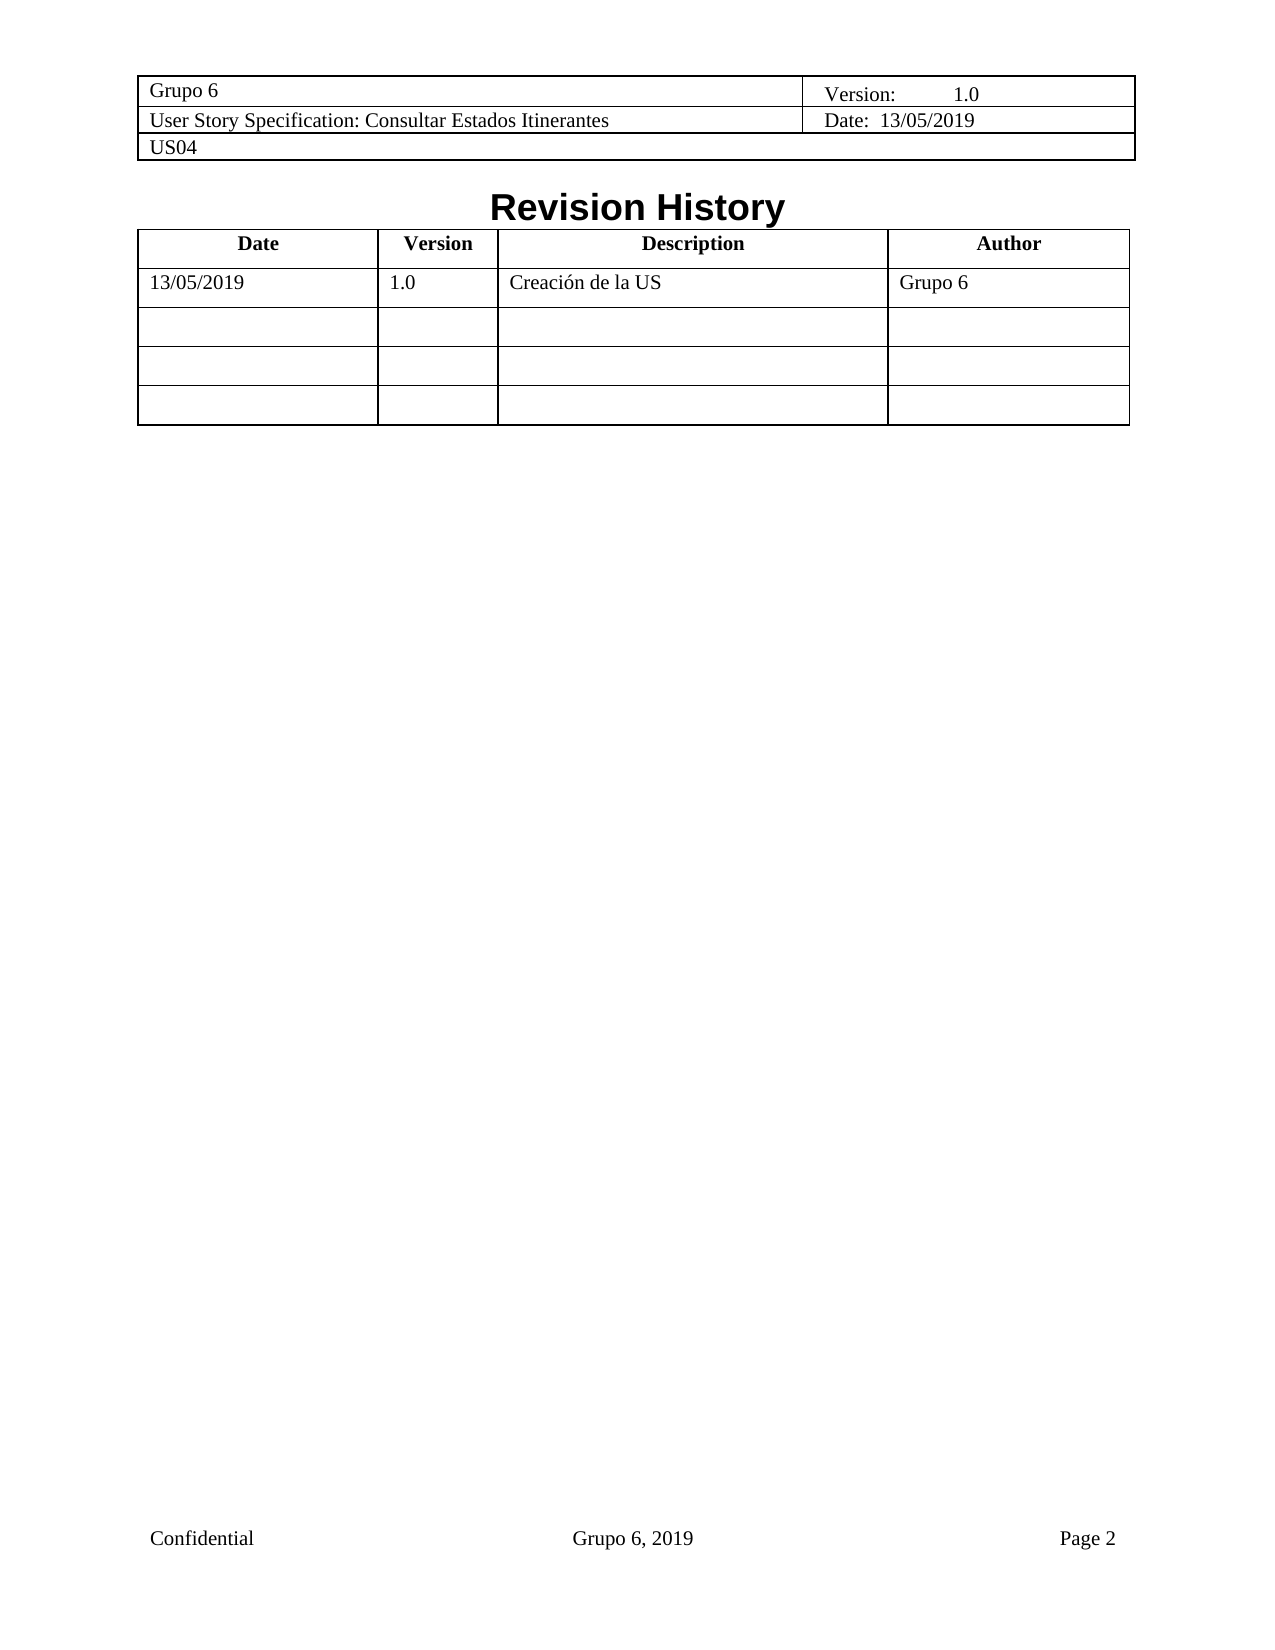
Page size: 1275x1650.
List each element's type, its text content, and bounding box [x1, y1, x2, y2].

subtitle Revision History [150, 185, 1125, 228]
table_cell [379, 386, 497, 424]
table_cell Grupo 6 [889, 269, 1129, 307]
table_cell 13/05/2019 [139, 269, 377, 307]
table_cell 1.0 [379, 269, 497, 307]
table_cell [139, 347, 377, 385]
table_cell Creación de la US [499, 269, 887, 307]
table_cell [889, 386, 1129, 424]
table_cell [499, 386, 887, 424]
table_cell [499, 347, 887, 385]
table_header Author [889, 230, 1129, 268]
table_header Description [499, 230, 887, 268]
table_cell [139, 386, 377, 424]
table_cell [889, 347, 1129, 385]
table_cell [379, 347, 497, 385]
table_cell [889, 308, 1129, 346]
table_cell [139, 308, 377, 346]
table_cell [379, 308, 497, 346]
table_cell [499, 308, 887, 346]
table_header Version [379, 230, 497, 268]
table_header Date [139, 230, 377, 268]
